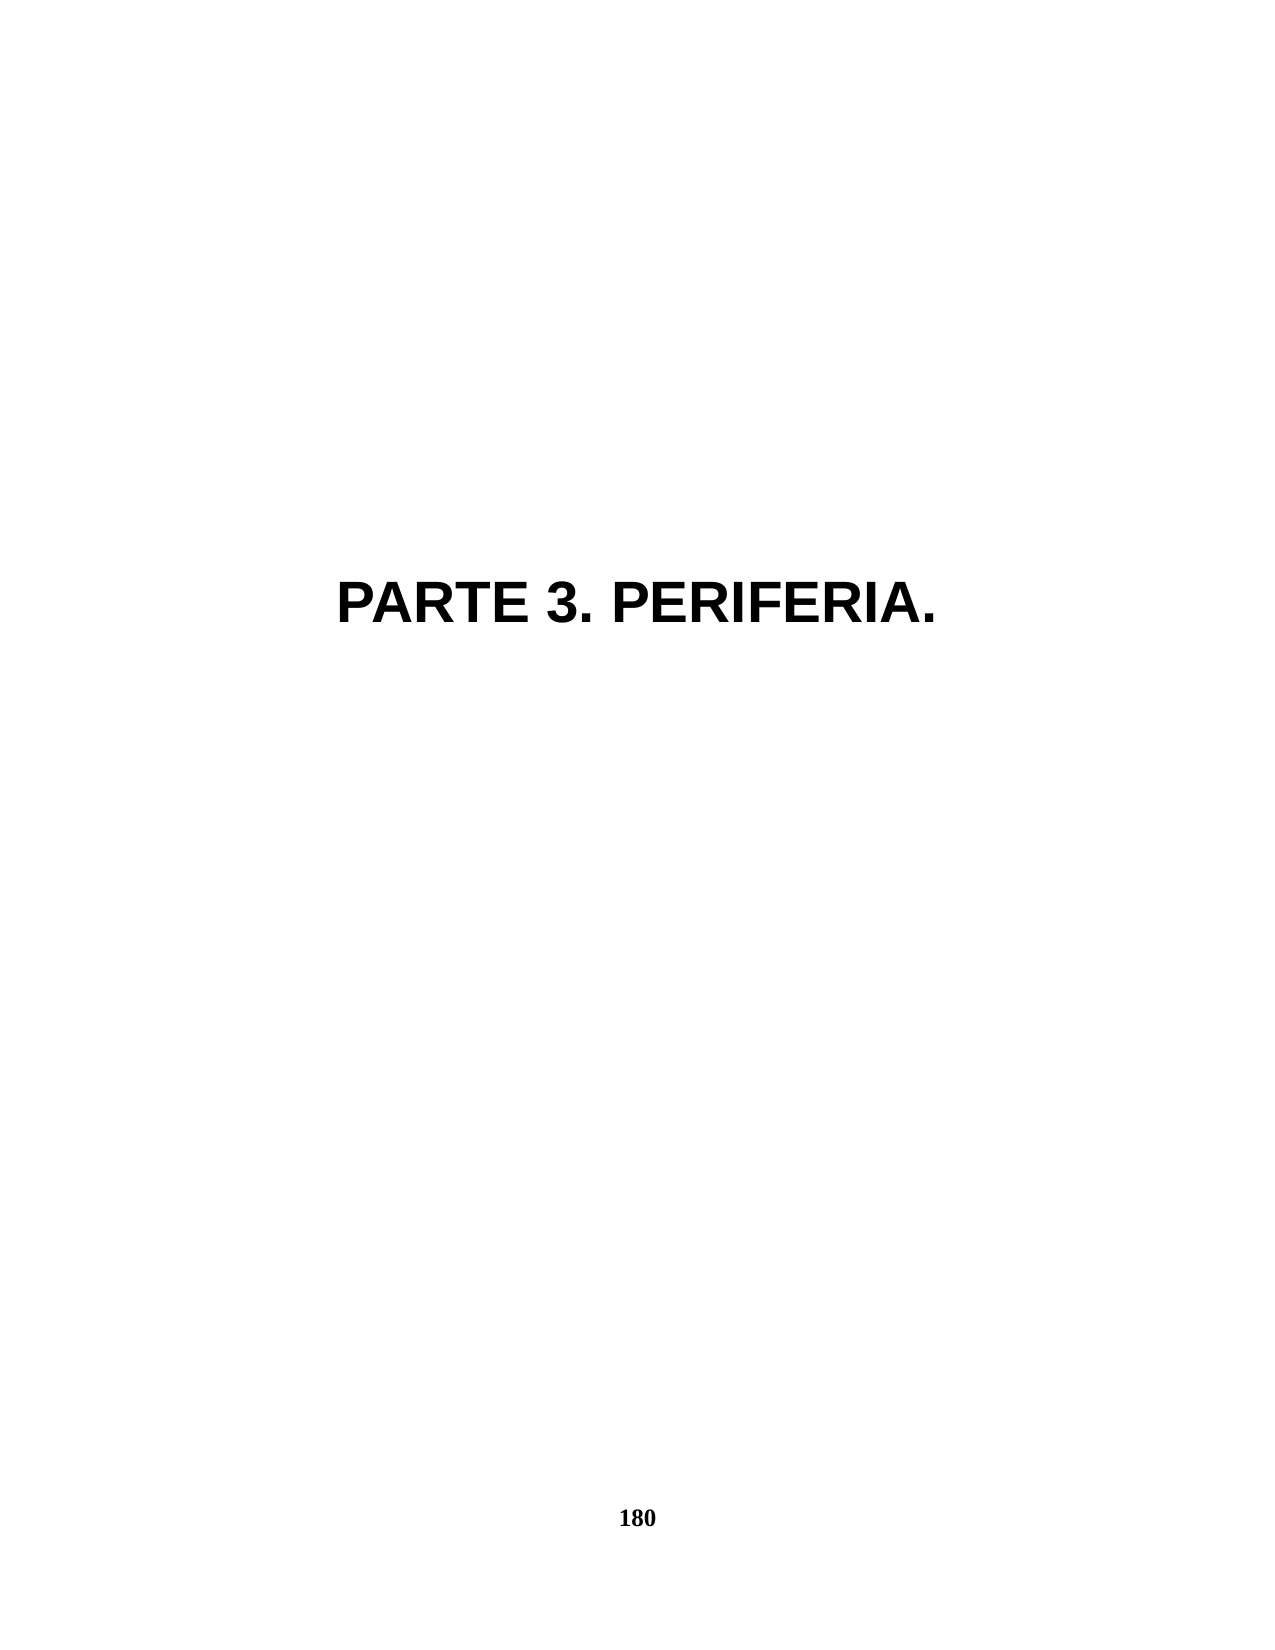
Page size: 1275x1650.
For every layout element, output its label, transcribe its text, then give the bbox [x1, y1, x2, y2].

subtitle PARTE 3. PERIFERIA. [118, 568, 1157, 635]
